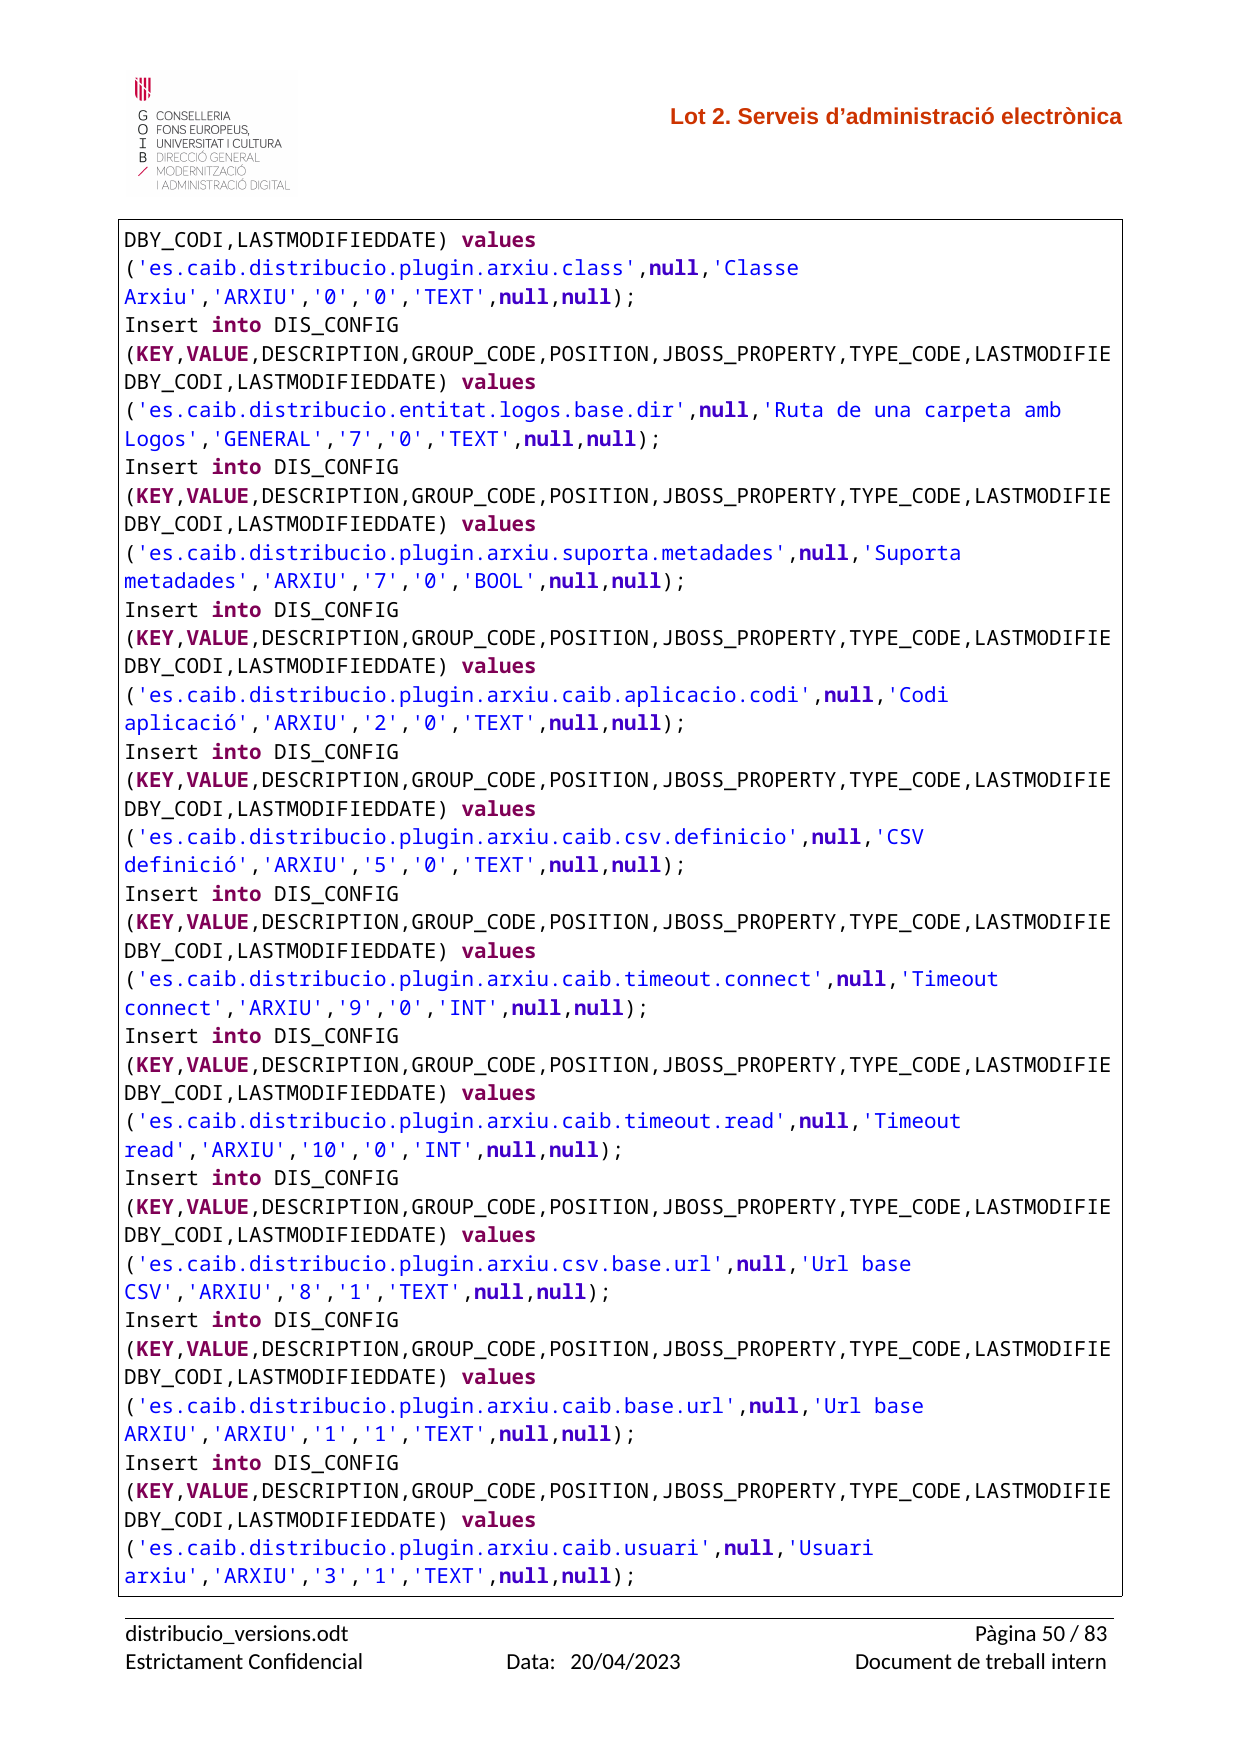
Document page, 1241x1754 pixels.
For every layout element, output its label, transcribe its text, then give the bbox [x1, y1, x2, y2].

picture [126, 70, 299, 197]
table_header DBY_CODI,LASTMODIFIEDDATE) values ('es.caib.distribucio.plugin.arxiu.class',null,'Classe Arxiu','ARXIU','0','0','TEXT',null,null); Insert into DIS_CONFIG (KEY,VALUE,DESCRIPTION,GROUP_CODE,POSITION,JBOSS_PROPERTY,TYPE_CODE,LASTMODIFIEDBY_CODI,LASTMODIFIEDDATE) values ('es.caib.distribucio.entitat.logos.base.dir',null,'Ruta de una carpeta amb Logos','GENERAL','7','0','TEXT',null,null); Insert into DIS_CONFIG (KEY,VALUE,DESCRIPTION,GROUP_CODE,POSITION,JBOSS_PROPERTY,TYPE_CODE,LASTMODIFIEDBY_CODI,LASTMODIFIEDDATE) values ('es.caib.distribucio.plugin.arxiu.suporta.metadades',null,'Suporta metadades','ARXIU','7','0','BOOL',null,null); Insert into DIS_CONFIG (KEY,VALUE,DESCRIPTION,GROUP_CODE,POSITION,JBOSS_PROPERTY,TYPE_CODE,LASTMODIFIEDBY_CODI,LASTMODIFIEDDATE) values ('es.caib.distribucio.plugin.arxiu.caib.aplicacio.codi',null,'Codi aplicació','ARXIU','2','0','TEXT',null,null); Insert into DIS_CONFIG (KEY,VALUE,DESCRIPTION,GROUP_CODE,POSITION,JBOSS_PROPERTY,TYPE_CODE,LASTMODIFIEDBY_CODI,LASTMODIFIEDDATE) values ('es.caib.distribucio.plugin.arxiu.caib.csv.definicio',null,'CSV definició','ARXIU','5','0','TEXT',null,null); Insert into DIS_CONFIG (KEY,VALUE,DESCRIPTION,GROUP_CODE,POSITION,JBOSS_PROPERTY,TYPE_CODE,LASTMODIFIEDBY_CODI,LASTMODIFIEDDATE) values ('es.caib.distribucio.plugin.arxiu.caib.timeout.connect',null,'Timeout connect','ARXIU','9','0','INT',null,null); Insert into DIS_CONFIG (KEY,VALUE,DESCRIPTION,GROUP_CODE,POSITION,JBOSS_PROPERTY,TYPE_CODE,LASTMODIFIEDBY_CODI,LASTMODIFIEDDATE) values ('es.caib.distribucio.plugin.arxiu.caib.timeout.read',null,'Timeout read','ARXIU','10','0','INT',null,null); Insert into DIS_CONFIG (KEY,VALUE,DESCRIPTION,GROUP_CODE,POSITION,JBOSS_PROPERTY,TYPE_CODE,LASTMODIFIEDBY_CODI,LASTMODIFIEDDATE) values ('es.caib.distribucio.plugin.arxiu.csv.base.url',null,'Url base CSV','ARXIU','8','1','TEXT',null,null); Insert into DIS_CONFIG (KEY,VALUE,DESCRIPTION,GROUP_CODE,POSITION,JBOSS_PROPERTY,TYPE_CODE,LASTMODIFIEDBY_CODI,LASTMODIFIEDDATE) values ('es.caib.distribucio.plugin.arxiu.caib.base.url',null,'Url base ARXIU','ARXIU','1','1','TEXT',null,null); Insert into DIS_CONFIG (KEY,VALUE,DESCRIPTION,GROUP_CODE,POSITION,JBOSS_PROPERTY,TYPE_CODE,LASTMODIFIEDBY_CODI,LASTMODIFIEDDATE) values ('es.caib.distribucio.plugin.arxiu.caib.usuari',null,'Usuari arxiu','ARXIU','3','1','TEXT',null,null); [119, 220, 1122, 1596]
